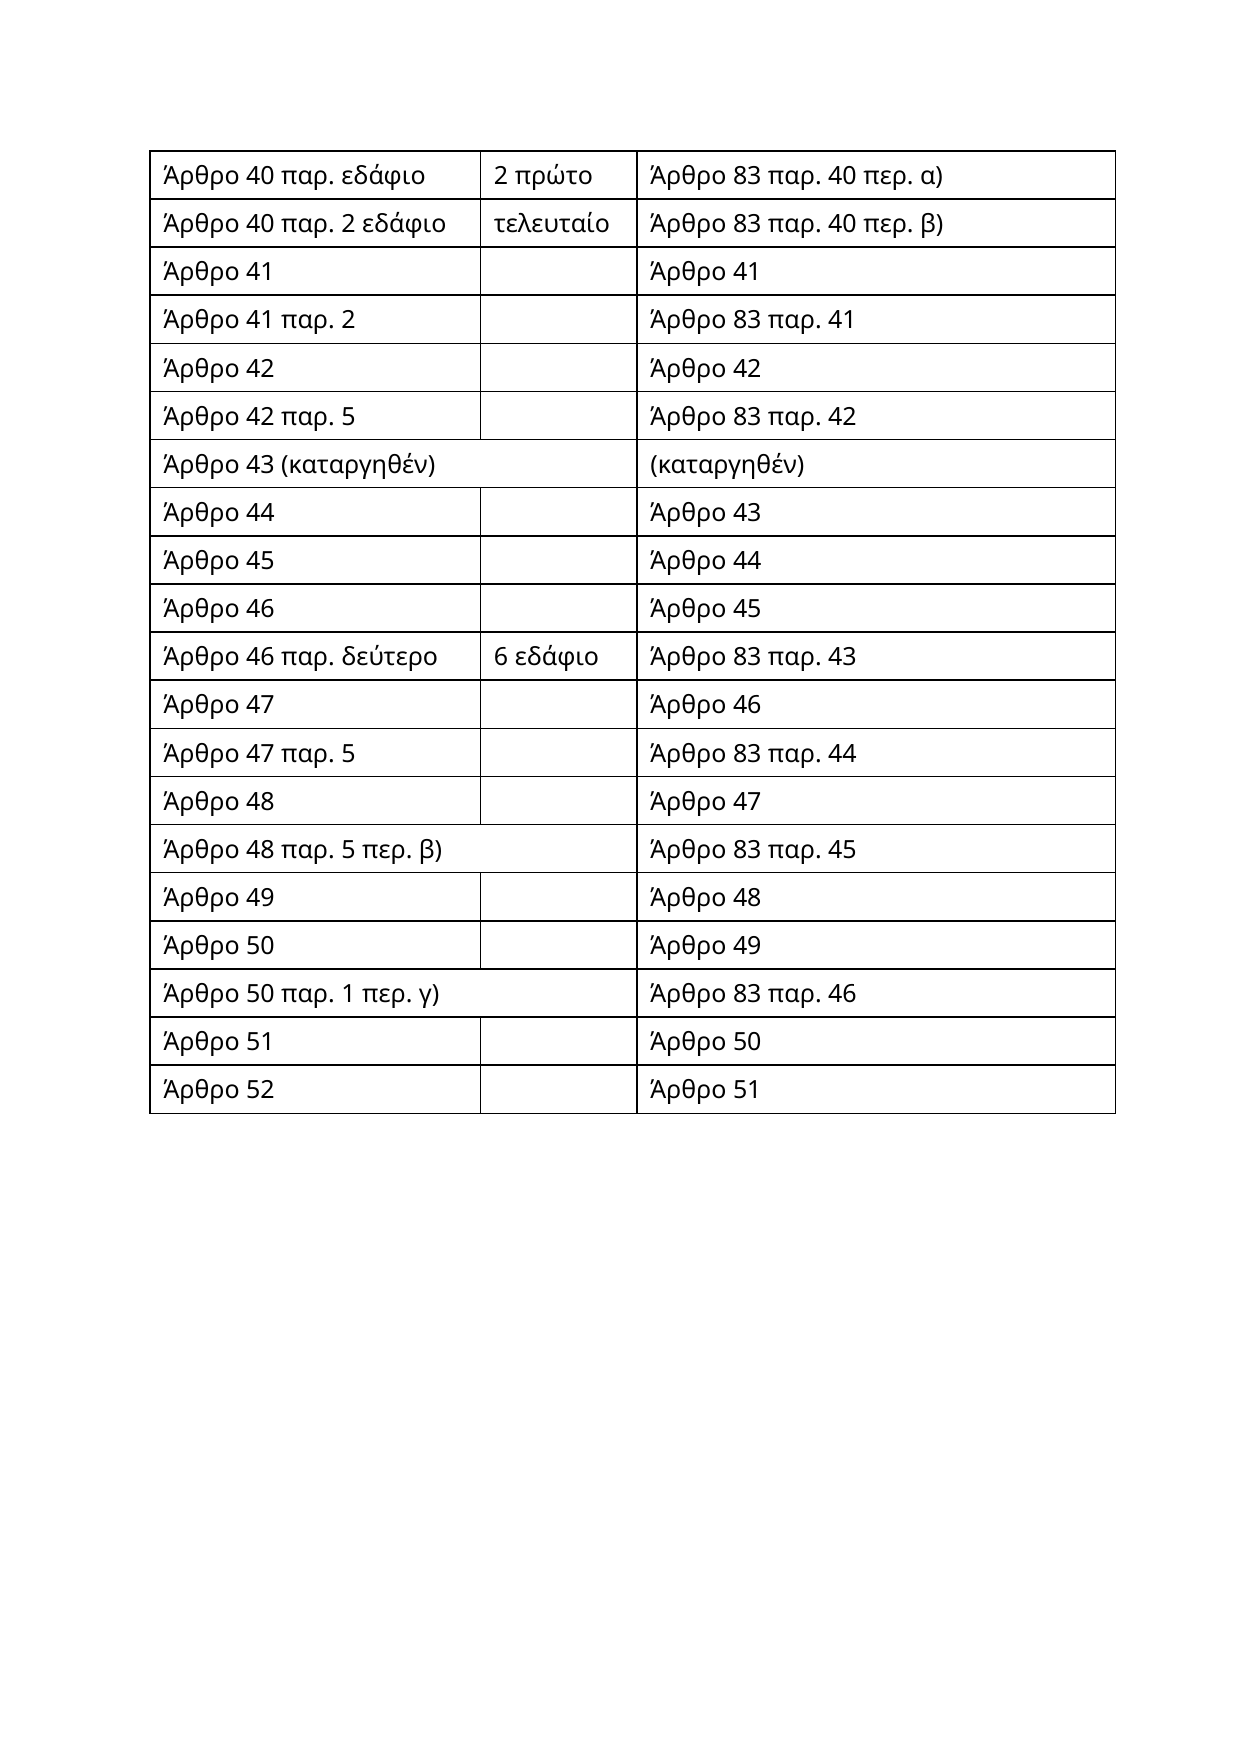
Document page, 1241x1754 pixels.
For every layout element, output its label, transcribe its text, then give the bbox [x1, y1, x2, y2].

table_cell Άρθρο 40 παρ. 2 εδάφιο [151, 200, 480, 246]
table_cell Άρθρο 42 παρ. 5 [151, 392, 480, 439]
table_cell [481, 248, 636, 294]
table_cell Άρθρο 83 παρ. 45 [638, 825, 1115, 872]
table_cell Άρθρο 42 [638, 344, 1115, 391]
table_cell Άρθρο 41 [638, 248, 1115, 294]
table_cell [481, 537, 636, 583]
table_cell Άρθρο 46 [151, 585, 480, 631]
table_cell Άρθρο 50 [151, 922, 480, 968]
table_cell [481, 488, 636, 535]
table_cell Άρθρο 42 [151, 344, 480, 391]
table_cell Άρθρο 51 [151, 1018, 480, 1064]
table_cell Άρθρο 47 παρ. 5 [151, 729, 480, 776]
table_cell (καταργηθέν) [638, 440, 1115, 487]
table_cell Άρθρο 43 (καταργηθέν) [151, 440, 636, 487]
table_cell Άρθρο 49 [638, 922, 1115, 968]
table_cell Άρθρο 46 [638, 681, 1115, 727]
table_cell Άρθρο 48 παρ. 5 περ. β) [151, 825, 636, 872]
table_cell Άρθρο 45 [638, 585, 1115, 631]
table_cell τελευταίο [481, 200, 636, 246]
table_cell [481, 1018, 636, 1064]
table_cell [481, 729, 636, 776]
table_cell [481, 922, 636, 968]
table_cell Άρθρο 41 παρ. 2 [151, 296, 480, 342]
table_cell [481, 392, 636, 439]
table_cell Άρθρο 50 παρ. 1 περ. γ) [151, 970, 636, 1016]
table_cell Άρθρο 51 [638, 1066, 1115, 1112]
table_cell Άρθρο 43 [638, 488, 1115, 535]
table_cell Άρθρο 50 [638, 1018, 1115, 1064]
table_cell Άρθρο 41 [151, 248, 480, 294]
table_cell Άρθρο 83 παρ. 44 [638, 729, 1115, 776]
table_cell 6 εδάφιο [481, 633, 636, 679]
table_cell Άρθρο 49 [151, 873, 480, 920]
table_cell [481, 585, 636, 631]
table_cell [481, 681, 636, 727]
table_cell Άρθρο 46 παρ. δεύτερο [151, 633, 480, 679]
table_cell Άρθρο 44 [151, 488, 480, 535]
table_cell Άρθρο 83 παρ. 42 [638, 392, 1115, 439]
table_cell Άρθρο 47 [151, 681, 480, 727]
table_cell [481, 296, 636, 342]
table_cell Άρθρο 48 [638, 873, 1115, 920]
table_cell [481, 344, 636, 391]
table_cell Άρθρο 40 παρ. εδάφιο [151, 152, 480, 198]
table_cell 2 πρώτο [481, 152, 636, 198]
table_cell Άρθρο 83 παρ. 40 περ. α) [638, 152, 1115, 198]
table_cell [481, 777, 636, 824]
table_cell Άρθρο 52 [151, 1066, 480, 1112]
table_cell [481, 1066, 636, 1112]
table_cell Άρθρο 48 [151, 777, 480, 824]
table_cell Άρθρο 44 [638, 537, 1115, 583]
table_cell Άρθρο 83 παρ. 41 [638, 296, 1115, 342]
table_cell [481, 873, 636, 920]
table_cell Άρθρο 45 [151, 537, 480, 583]
table_cell Άρθρο 47 [638, 777, 1115, 824]
table_cell Άρθρο 83 παρ. 40 περ. β) [638, 200, 1115, 246]
table_cell Άρθρο 83 παρ. 46 [638, 970, 1115, 1016]
table_cell Άρθρο 83 παρ. 43 [638, 633, 1115, 679]
